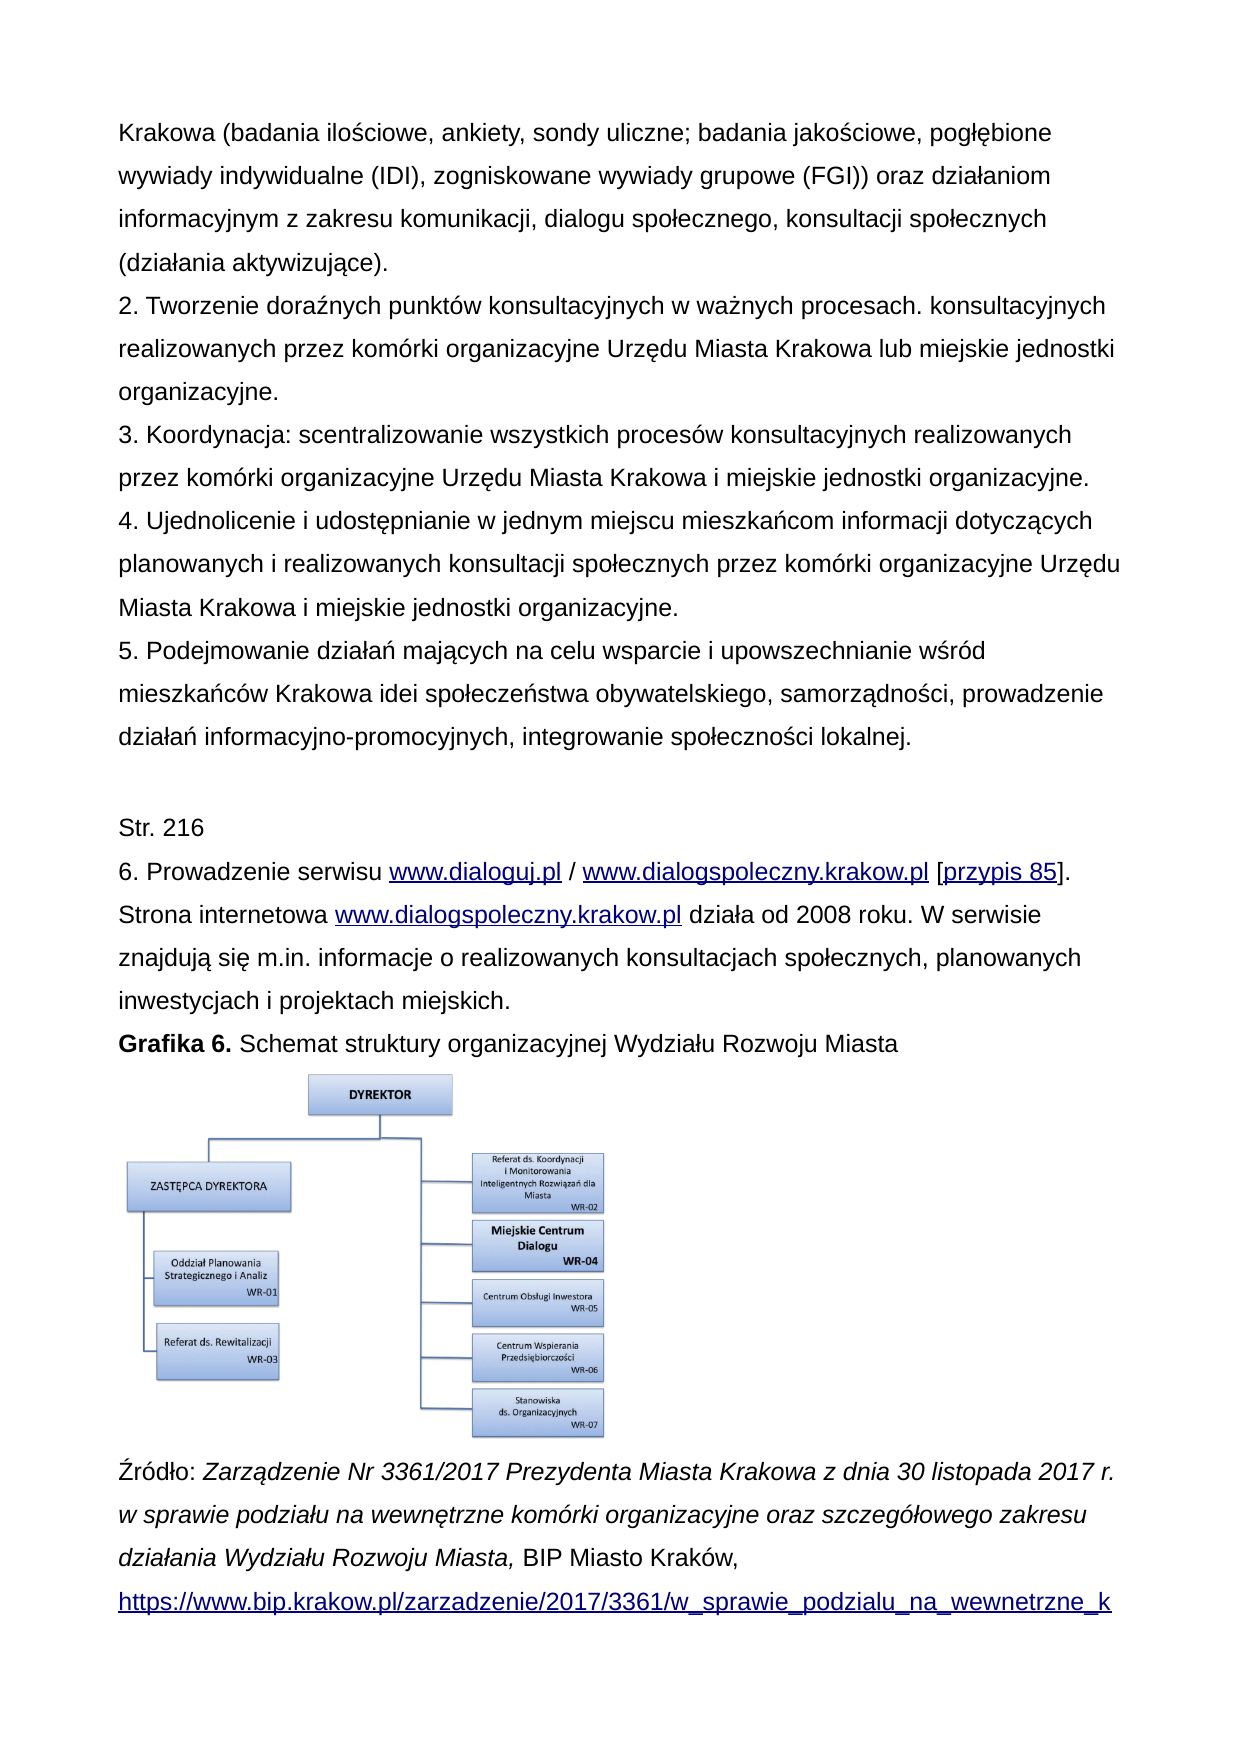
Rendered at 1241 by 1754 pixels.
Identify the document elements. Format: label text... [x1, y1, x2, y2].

text Strona internetowa www.dialogspoleczny.krakow.pl działa od 2008 roku. W serwisie znajdują się m.in. informacje o realizowanych konsultacjach społecznych, planowanych inwestycjach i projektach miejskich. [118, 900, 1122, 1015]
text 3. Koordynacja: scentralizowanie wszystkich procesów konsultacyjnych realizowanych przez komórki organizacyjne Urzędu Miasta Krakowa i miejskie jednostki organizacyjne. [118, 420, 1122, 492]
text 4. Ujednolicenie i udostępnianie w jednym miejscu mieszkańcom informacji dotyczących planowanych i realizowanych konsultacji społecznych przez komórki organizacyjne Urzędu Miasta Krakowa i miejskie jednostki organizacyjne. [118, 506, 1122, 621]
text 6. Prowadzenie serwisu www.dialoguj.pl / www.dialogspoleczny.krakow.pl [przypis 85]. [118, 857, 1122, 885]
text Str. 216 [118, 813, 1122, 842]
text Grafika 6. Schemat struktury organizacyjnej Wydziału Rozwoju Miasta [118, 1029, 1122, 1058]
text Źródło: Zarządzenie Nr 3361/2017 Prezydenta Miasta Krakowa z dnia 30 listopada 2017 r. w sprawie podziału na wewnętrzne komórki organizacyjne oraz szczegółowego zakresu działania Wydziału Rozwoju Miasta, BIP Miasto Kraków, https://www.bip.krakow.pl/zarzadzenie/2017/3361/w_sprawie_podzialu_na_wewnetrzne_k [118, 1457, 1122, 1615]
text 2. Tworzenie doraźnych punktów konsultacyjnych w ważnych procesach. konsultacyjnych realizowanych przez komórki organizacyjne Urzędu Miasta Krakowa lub miejskie jednostki organizacyjne. [118, 291, 1122, 406]
picture [118, 1072, 614, 1443]
text Krakowa (badania ilościowe, ankiety, sondy uliczne; badania jakościowe, pogłębione wywiady indywidualne (IDI), zogniskowane wywiady grupowe (FGI)) oraz działaniom informacyjnym z zakresu komunikacji, dialogu społecznego, konsultacji społecznych (działania aktywizujące). [118, 118, 1122, 276]
text 5. Podejmowanie działań mających na celu wsparcie i upowszechnianie wśród mieszkańców Krakowa idei społeczeństwa obywatelskiego, samorządności, prowadzenie działań informacyjno-promocyjnych, integrowanie społeczności lokalnej. [118, 636, 1122, 751]
